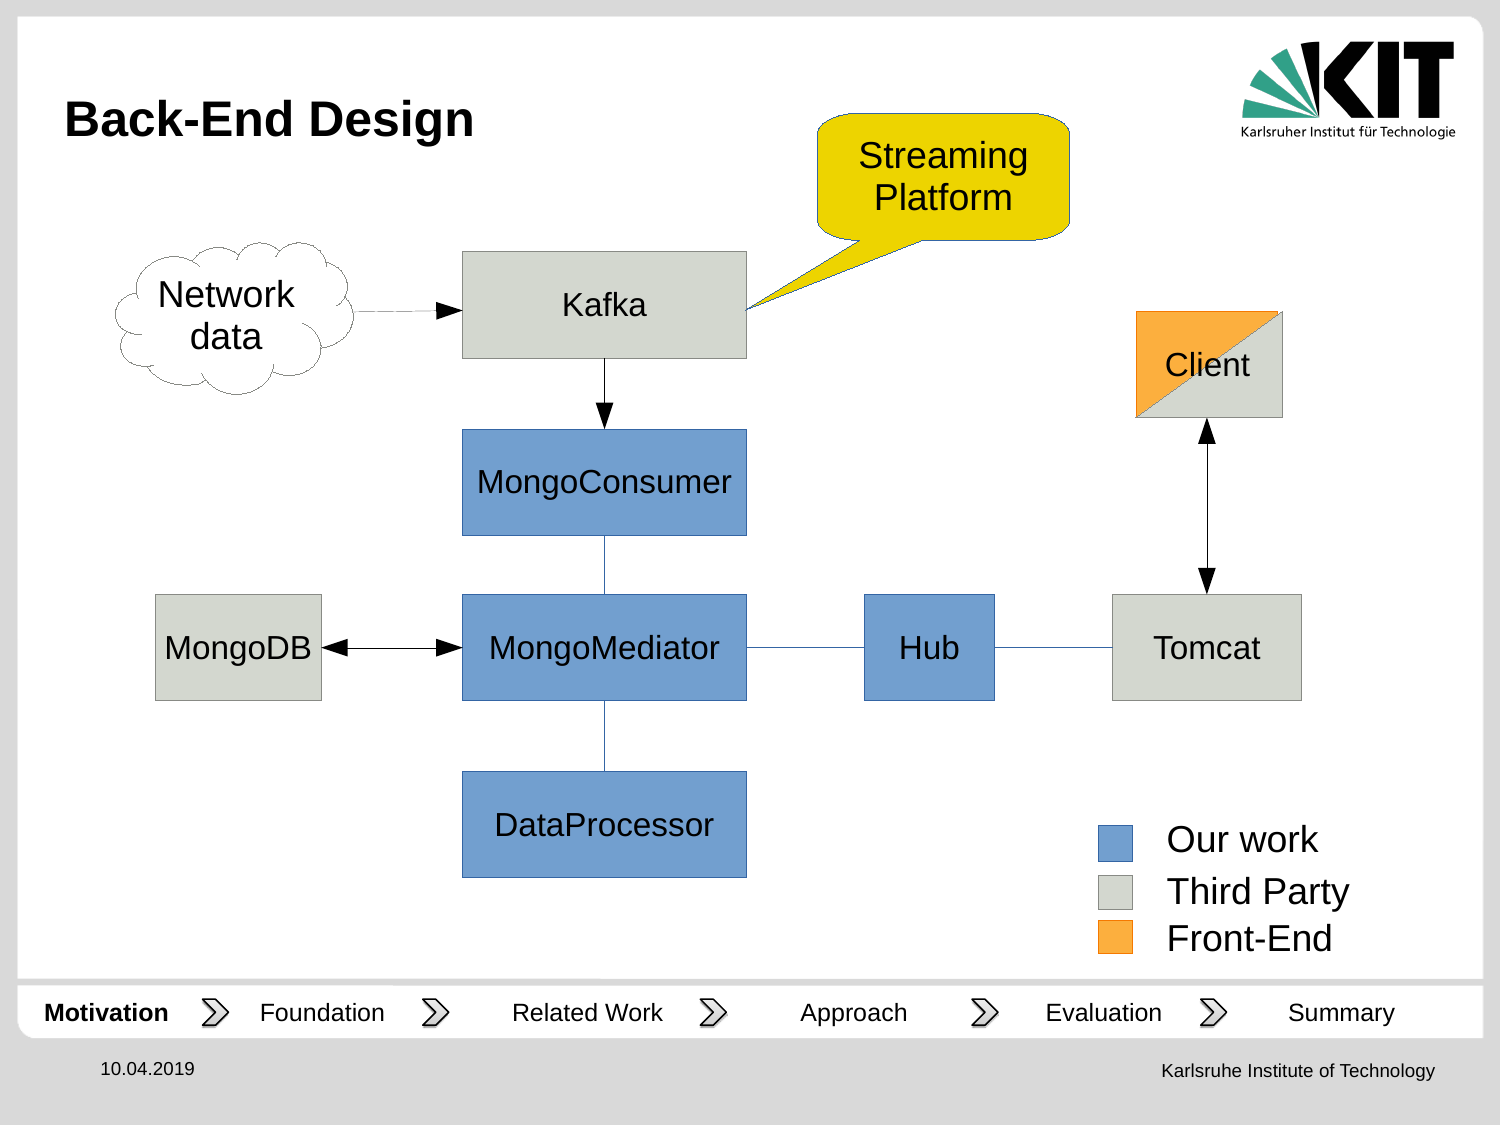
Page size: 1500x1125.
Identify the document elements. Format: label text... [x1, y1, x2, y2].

text_box [1098, 875, 1133, 910]
text_box Approach [785, 989, 923, 1035]
text_box MongoConsumer [462, 429, 747, 536]
text_box Summary [1273, 989, 1483, 1035]
text_box Foundation [244, 989, 401, 1035]
text_box [1098, 920, 1133, 954]
text_box [1135, 311, 1283, 418]
slide_number 10.04.2019 [100, 1057, 272, 1117]
text_box Related Work [497, 989, 679, 1035]
text_box Network data [115, 242, 354, 395]
text_box [422, 999, 449, 1026]
text_box Tomcat [1112, 594, 1302, 701]
text_box Client [1150, 338, 1266, 391]
text_box Front-End [1151, 910, 1349, 967]
text_box MongoDB [155, 594, 322, 701]
text_box [1098, 825, 1133, 862]
text_box MongoMediator [462, 594, 747, 701]
title Back-End Design [64, 54, 1198, 147]
text_box Motivation [29, 989, 187, 1035]
text_box Kafka [462, 251, 747, 359]
text_box Streaming Platform [745, 113, 1070, 311]
text_box Hub [864, 594, 995, 701]
text_box DataProcessor [462, 771, 747, 878]
text_box Evaluation [1030, 989, 1178, 1035]
text_box [1200, 999, 1227, 1026]
text_box [971, 999, 998, 1026]
text_box Our work [1151, 810, 1334, 863]
text_box [700, 999, 727, 1026]
text_box Third Party [1151, 863, 1365, 920]
text_box [202, 999, 229, 1026]
picture [0, 0, 1500, 1125]
